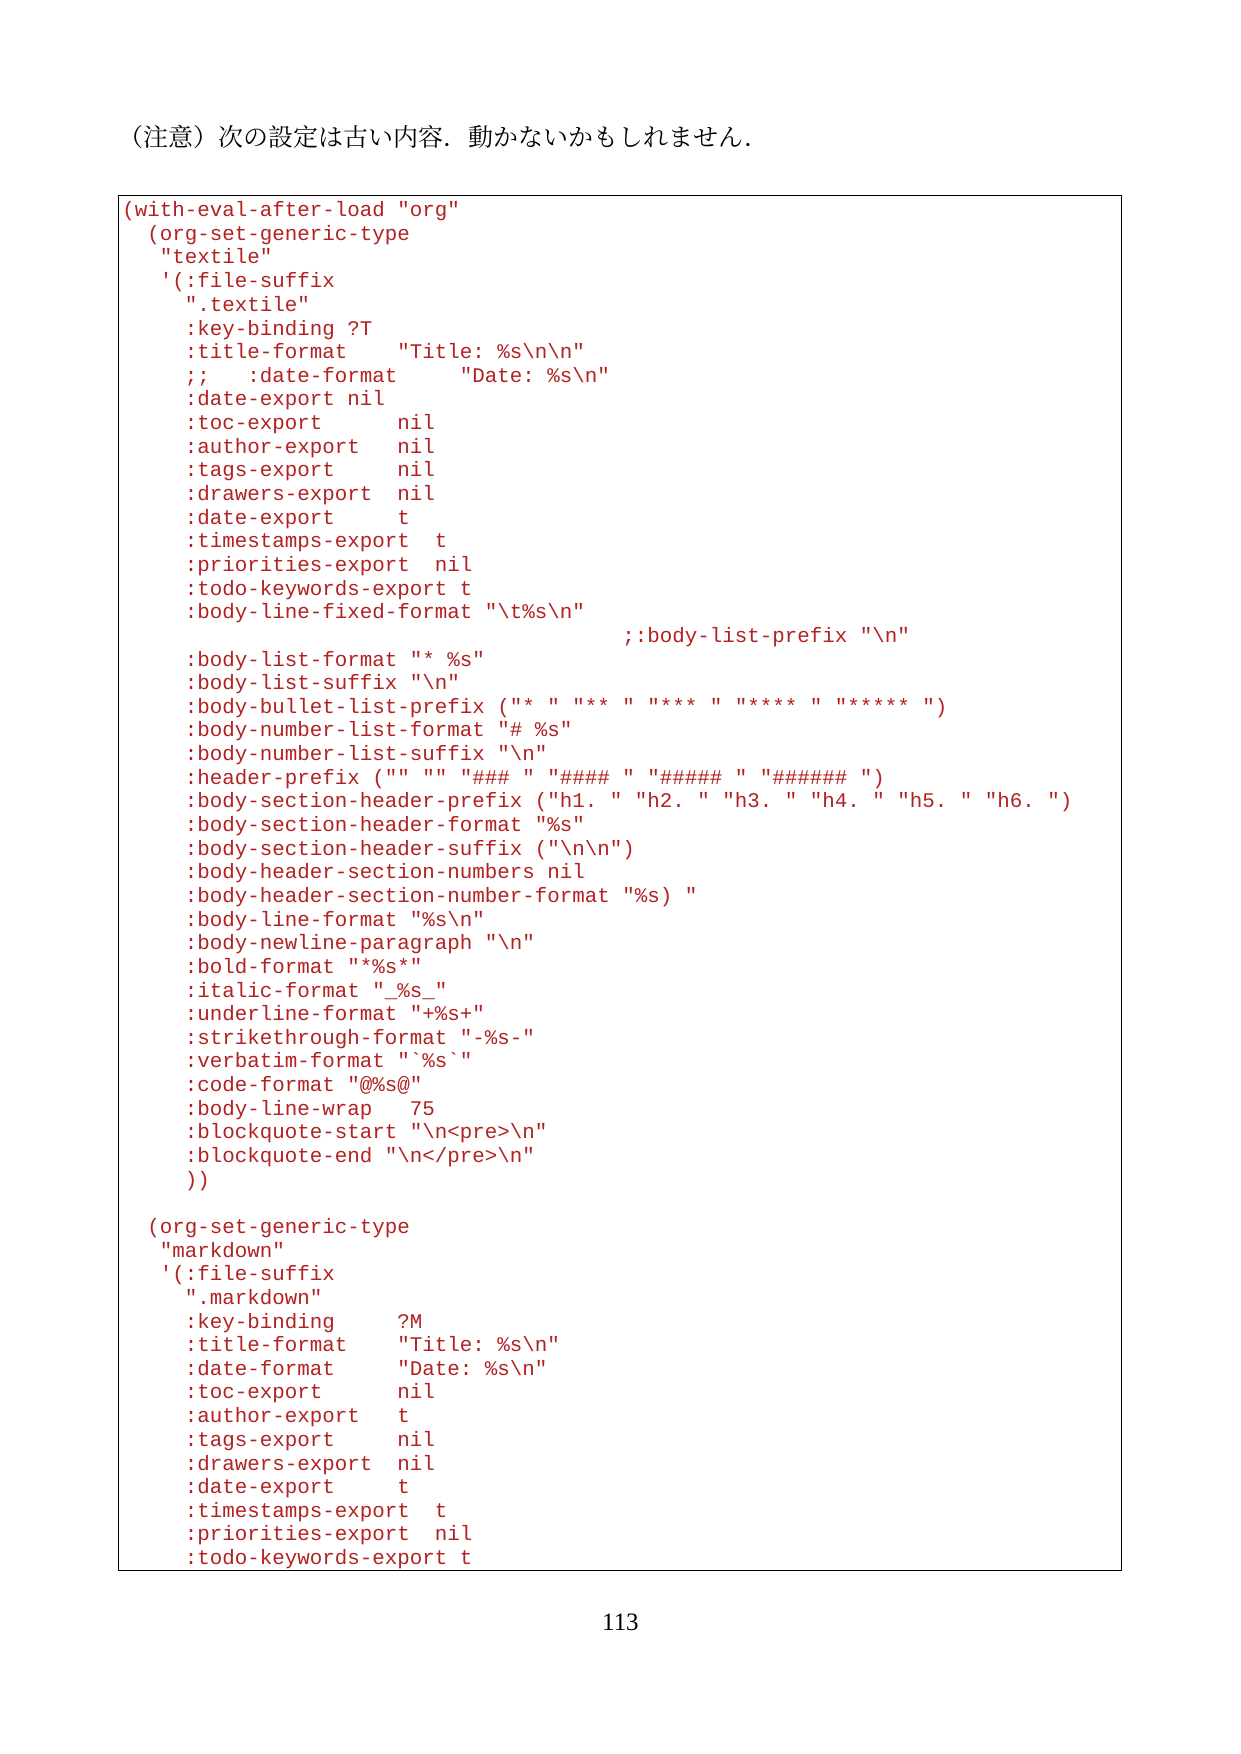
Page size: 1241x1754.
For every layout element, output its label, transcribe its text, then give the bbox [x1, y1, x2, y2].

text :toc-export nil [119, 408, 1121, 432]
text :author-export nil [119, 432, 1121, 455]
text :author-export t [119, 1401, 1121, 1425]
text :blockquote-start "\n<pre>\n" [119, 1117, 1121, 1141]
text :title-format "Title: %s\n\n" [119, 337, 1121, 361]
text :todo-keywords-export t [119, 574, 1121, 597]
text :drawers-export nil [119, 479, 1121, 503]
text ".markdown" [119, 1283, 1121, 1307]
text :body-list-format "* %s" [119, 644, 1121, 668]
text :body-line-wrap 75 [119, 1094, 1121, 1117]
text :body-section-header-prefix ("h1. " "h2. " "h3. " "h4. " "h5. " "h6. ") [119, 786, 1121, 810]
text :priorities-export nil [119, 1519, 1121, 1543]
text '(:file-suffix [119, 1259, 1121, 1283]
text (org-set-generic-type [119, 1212, 1121, 1236]
text :underline-format "+%s+" [119, 999, 1121, 1023]
text :body-bullet-list-prefix ("* " "** " "*** " "**** " "***** ") [119, 692, 1121, 716]
text :todo-keywords-export t [119, 1543, 1121, 1570]
text "markdown" [119, 1236, 1121, 1259]
text （注意）次の設定は古い内容．動かないかもしれません． [118, 118, 1122, 183]
text :body-header-section-number-format "%s) " [119, 881, 1121, 905]
text )) [119, 1165, 1121, 1188]
text :timestamps-export t [119, 1496, 1121, 1519]
text :body-list-suffix "\n" [119, 668, 1121, 692]
text :date-export t [119, 503, 1121, 526]
text :priorities-export nil [119, 550, 1121, 574]
text :body-newline-paragraph "\n" [119, 928, 1121, 952]
text :date-format "Date: %s\n" [119, 1354, 1121, 1378]
text :toc-export nil [119, 1378, 1121, 1401]
text :body-number-list-suffix "\n" [119, 739, 1121, 763]
text :body-line-fixed-format "\t%s\n" [119, 597, 1121, 621]
text :body-header-section-numbers nil [119, 857, 1121, 881]
text (org-set-generic-type [119, 219, 1121, 243]
text ".textile" [119, 290, 1121, 313]
text :italic-format "_%s_" [119, 976, 1121, 999]
text :title-format "Title: %s\n" [119, 1330, 1121, 1354]
text :tags-export nil [119, 455, 1121, 479]
text :date-export nil [119, 384, 1121, 408]
text :bold-format "*%s*" [119, 952, 1121, 976]
text "textile" [119, 243, 1121, 266]
text :body-line-format "%s\n" [119, 905, 1121, 928]
text :key-binding ?M [119, 1307, 1121, 1330]
text :code-format "@%s@" [119, 1070, 1121, 1094]
text '(:file-suffix [119, 266, 1121, 290]
text :key-binding ?T [119, 313, 1121, 337]
text :blockquote-end "\n</pre>\n" [119, 1141, 1121, 1165]
text :body-section-header-suffix ("\n\n") [119, 834, 1121, 857]
text :body-number-list-format "# %s" [119, 716, 1121, 739]
text :verbatim-format "`%s`" [119, 1047, 1121, 1070]
text :drawers-export nil [119, 1448, 1121, 1472]
text :date-export t [119, 1472, 1121, 1496]
text :strikethrough-format "-%s-" [119, 1023, 1121, 1047]
text :tags-export nil [119, 1425, 1121, 1448]
text :timestamps-export t [119, 526, 1121, 550]
text :header-prefix ("" "" "### " "#### " "##### " "###### ") [119, 763, 1121, 786]
text :body-section-header-format "%s" [119, 810, 1121, 834]
text ;; :date-format "Date: %s\n" [119, 361, 1121, 384]
text ;:body-list-prefix "\n" [119, 621, 1121, 644]
text (with-eval-after-load "org" [119, 196, 1121, 219]
